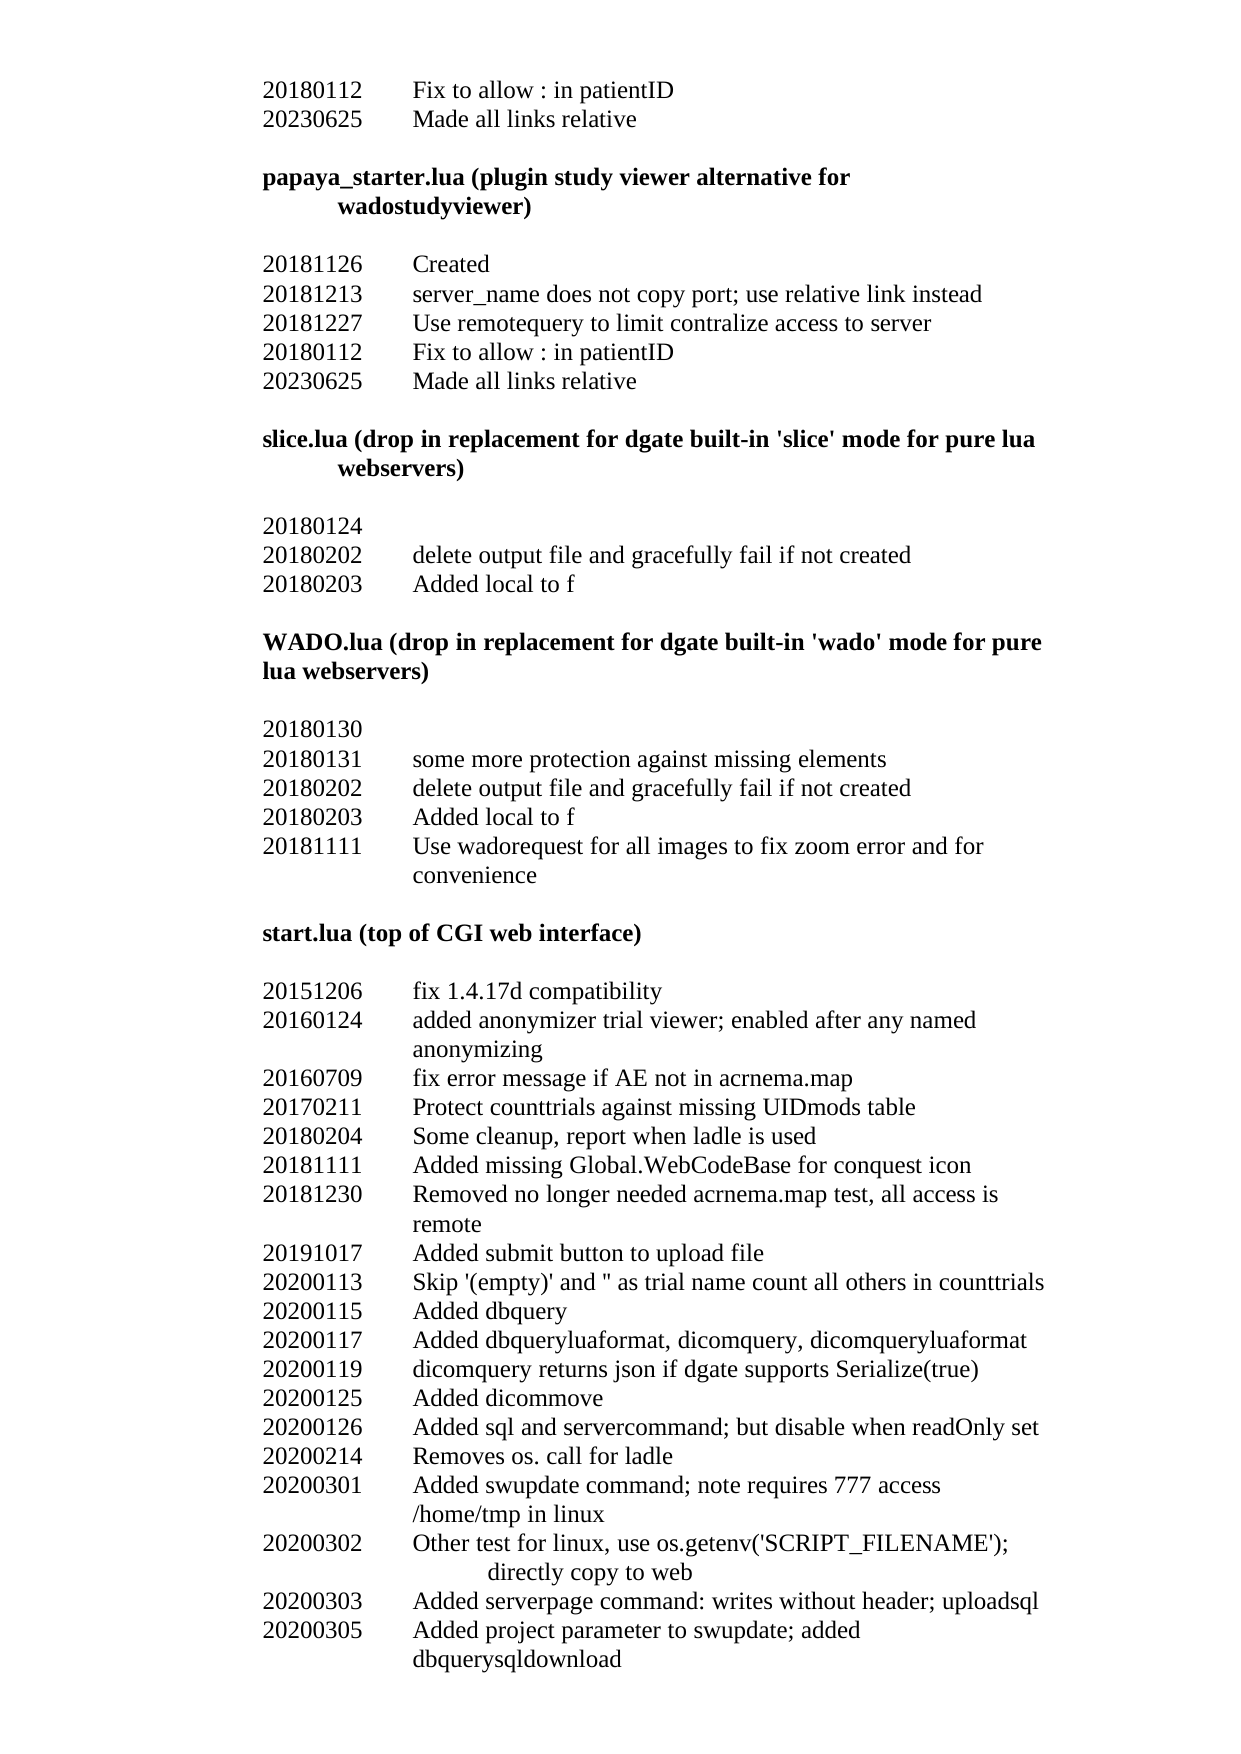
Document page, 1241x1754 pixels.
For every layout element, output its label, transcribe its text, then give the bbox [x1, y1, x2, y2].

text 20180124 [187, 511, 1053, 540]
text slice.lua (drop in replacement for dgate built-in 'slice' mode for pure lua webservers) [187, 424, 1053, 482]
text 20181111 Added missing Global.WebCodeBase for conquest icon [187, 1150, 1053, 1179]
text 20180202 delete output file and gracefully fail if not created [187, 540, 1053, 569]
text 20191017 Added submit button to upload file [187, 1237, 1053, 1267]
text 20200214 Removes os. call for ladle [187, 1441, 1053, 1470]
text 20180204 Some cleanup, report when ladle is used [187, 1121, 1053, 1150]
text 20200113 Skip '(empty)' and '' as trial name count all others in counttrials [187, 1267, 1053, 1296]
text 20180203 Added local to f [187, 569, 1053, 598]
text 20180130 [187, 714, 1053, 743]
text start.lua (top of CGI web interface) [187, 918, 1053, 947]
text 20200119 dicomquery returns json if dgate supports Serialize(true) [187, 1354, 1053, 1383]
text 20180112 Fix to allow : in patientID 20230625 Made all links relative [187, 75, 1053, 133]
text 20200115 Added dbquery [187, 1296, 1053, 1325]
text 20180202 delete output file and gracefully fail if not created [187, 772, 1053, 802]
text 20180131 some more protection against missing elements [187, 743, 1053, 772]
text 20200125 Added dicommove [187, 1383, 1053, 1412]
text 20181126 Created 20181213 server_name does not copy port; use relative link instead 20181227 Use remotequery to limit contralize access to server 20180112 Fix to allow : in patientID 20230625 Made all links relative [187, 249, 1053, 424]
text 20170211 Protect counttrials against missing UIDmods table [187, 1092, 1053, 1121]
text 20200117 Added dbqueryluaformat, dicomquery, dicomqueryluaformat [187, 1325, 1053, 1354]
text 20200301 Added swupdate command; note requires 777 access /home/tmp in linux [187, 1470, 1053, 1528]
text 20180203 Added local to f [187, 802, 1053, 831]
text 20151206 fix 1.4.17d compatibility [187, 976, 1053, 1005]
text 20200305 Added project parameter to swupdate; added dbquerysqldownload [187, 1615, 1053, 1673]
text 20181111 Use wadorequest for all images to fix zoom error and for convenience [187, 831, 1053, 889]
text 20181230 Removed no longer needed acrnema.map test, all access is remote [187, 1179, 1053, 1237]
text papaya_starter.lua (plugin study viewer alternative for wadostudyviewer) [187, 162, 1053, 220]
text 20200126 Added sql and servercommand; but disable when readOnly set [187, 1412, 1053, 1441]
text 20200302 Other test for linux, use os.getenv('SCRIPT_FILENAME'); directly copy to web [187, 1528, 1053, 1586]
text WADO.lua (drop in replacement for dgate built-in 'wado' mode for pure lua webservers) [187, 627, 1053, 685]
text 20160709 fix error message if AE not in acrnema.map [187, 1063, 1053, 1092]
text 20200303 Added serverpage command: writes without header; uploadsql [187, 1586, 1053, 1615]
text 20160124 added anonymizer trial viewer; enabled after any named anonymizing [187, 1005, 1053, 1063]
